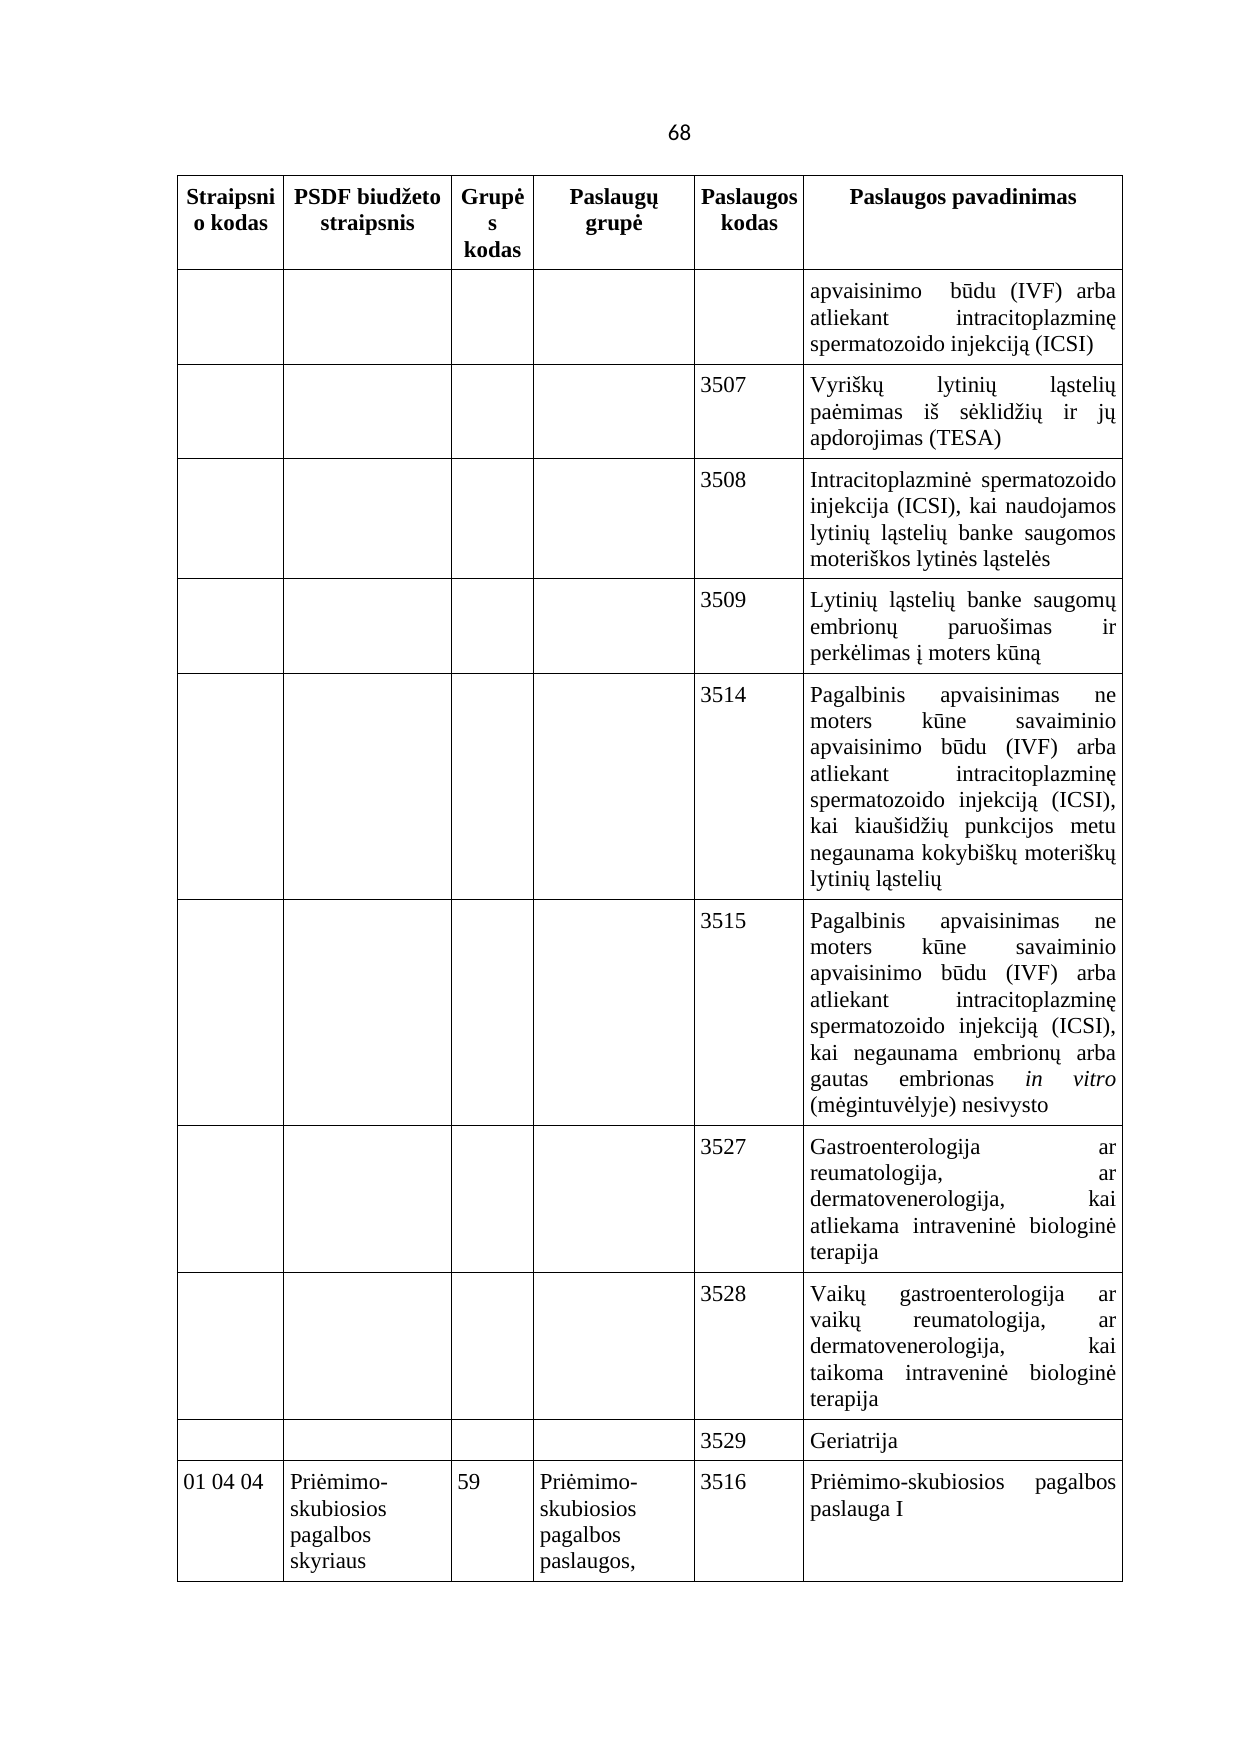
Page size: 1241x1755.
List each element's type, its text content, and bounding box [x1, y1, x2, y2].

table_cell [284, 365, 451, 458]
table_cell apvaisinimo būdu (IVF) arba atliekant intracitoplazminę spermatozoido injekciją (ICSI) [804, 270, 1122, 363]
table_cell Priėmimo-skubiosios pagalbos skyriaus [284, 1461, 451, 1581]
table_header Paslaugų grupė [534, 176, 694, 269]
table_header Paslaugos pavadinimas [804, 176, 1122, 269]
table_header Paslaugos kodas [695, 176, 803, 269]
table_cell [284, 459, 451, 578]
table_cell Vyriškų lytinių ląstelių paėmimas iš sėklidžių ir jų apdorojimas (TESA) [804, 365, 1122, 458]
table_cell Lytinių ląstelių banke saugomų embrionų paruošimas ir perkėlimas į moters kūną [804, 579, 1122, 673]
table_cell Priėmimo-skubiosios pagalbos paslauga I [804, 1461, 1122, 1581]
table_cell 3507 [695, 365, 803, 458]
table_cell 3515 [695, 900, 803, 1125]
table_cell [452, 1273, 533, 1419]
table_cell [534, 1420, 694, 1460]
table_cell [178, 270, 283, 363]
table_cell [534, 1126, 694, 1272]
table_cell [452, 459, 533, 578]
table_cell Intracitoplazminė spermatozoido injekcija (ICSI), kai naudojamos lytinių ląstelių banke saugomos moteriškos lytinės ląstelės [804, 459, 1122, 578]
table_cell [178, 579, 283, 673]
table_cell [452, 1420, 533, 1460]
table_cell 59 [452, 1461, 533, 1581]
table_header Grupės kodas [452, 176, 533, 269]
table_cell [178, 1273, 283, 1419]
table_cell [534, 365, 694, 458]
table_cell [178, 1420, 283, 1460]
table_cell 3528 [695, 1273, 803, 1419]
table_cell [534, 1273, 694, 1419]
table_cell Gastroenterologija ar reumatologija, ar dermatovenerologija, kai atliekama intraveninė biologinė terapija [804, 1126, 1122, 1272]
table_header Straipsnio kodas [178, 176, 283, 269]
table_cell [534, 459, 694, 578]
table_cell [534, 270, 694, 363]
table_cell [284, 1420, 451, 1460]
table_cell 3527 [695, 1126, 803, 1272]
table_cell [178, 459, 283, 578]
table_cell [178, 674, 283, 899]
table_cell [452, 900, 533, 1125]
table_cell 3509 [695, 579, 803, 673]
table_cell [452, 579, 533, 673]
table_cell [178, 1126, 283, 1272]
table_cell 01 04 04 [178, 1461, 283, 1581]
table_cell Pagalbinis apvaisinimas ne moters kūne savaiminio apvaisinimo būdu (IVF) arba atliekant intracitoplazminę spermatozoido injekciją (ICSI), kai kiaušidžių punkcijos metu negaunama kokybiškų moteriškų lytinių ląstelių [804, 674, 1122, 899]
table_cell Vaikų gastroenterologija ar vaikų reumatologija, ar dermatovenerologija, kai taikoma intraveninė biologinė terapija [804, 1273, 1122, 1419]
table_cell [284, 1273, 451, 1419]
table_cell [695, 270, 803, 363]
table_cell [452, 365, 533, 458]
table_cell [452, 674, 533, 899]
table_cell [284, 900, 451, 1125]
table_cell [178, 900, 283, 1125]
table_cell [178, 365, 283, 458]
table_cell [452, 1126, 533, 1272]
table_cell 3516 [695, 1461, 803, 1581]
table_cell [284, 674, 451, 899]
table_cell [452, 270, 533, 363]
table_cell [534, 674, 694, 899]
table_cell [284, 579, 451, 673]
table_cell Pagalbinis apvaisinimas ne moters kūne savaiminio apvaisinimo būdu (IVF) arba atliekant intracitoplazminę spermatozoido injekciją (ICSI), kai negaunama embrionų arba gautas embrionas in vitro (mėgintuvėlyje) nesivysto [804, 900, 1122, 1125]
table_cell [284, 1126, 451, 1272]
table_cell [534, 900, 694, 1125]
table_cell 3529 [695, 1420, 803, 1460]
table_cell [284, 270, 451, 363]
table_cell Geriatrija [804, 1420, 1122, 1460]
table_header PSDF biudžeto straipsnis [284, 176, 451, 269]
table_cell 3514 [695, 674, 803, 899]
table_cell [534, 579, 694, 673]
table_cell Priėmimo-skubiosios pagalbos paslaugos, [534, 1461, 694, 1581]
table_cell 3508 [695, 459, 803, 578]
